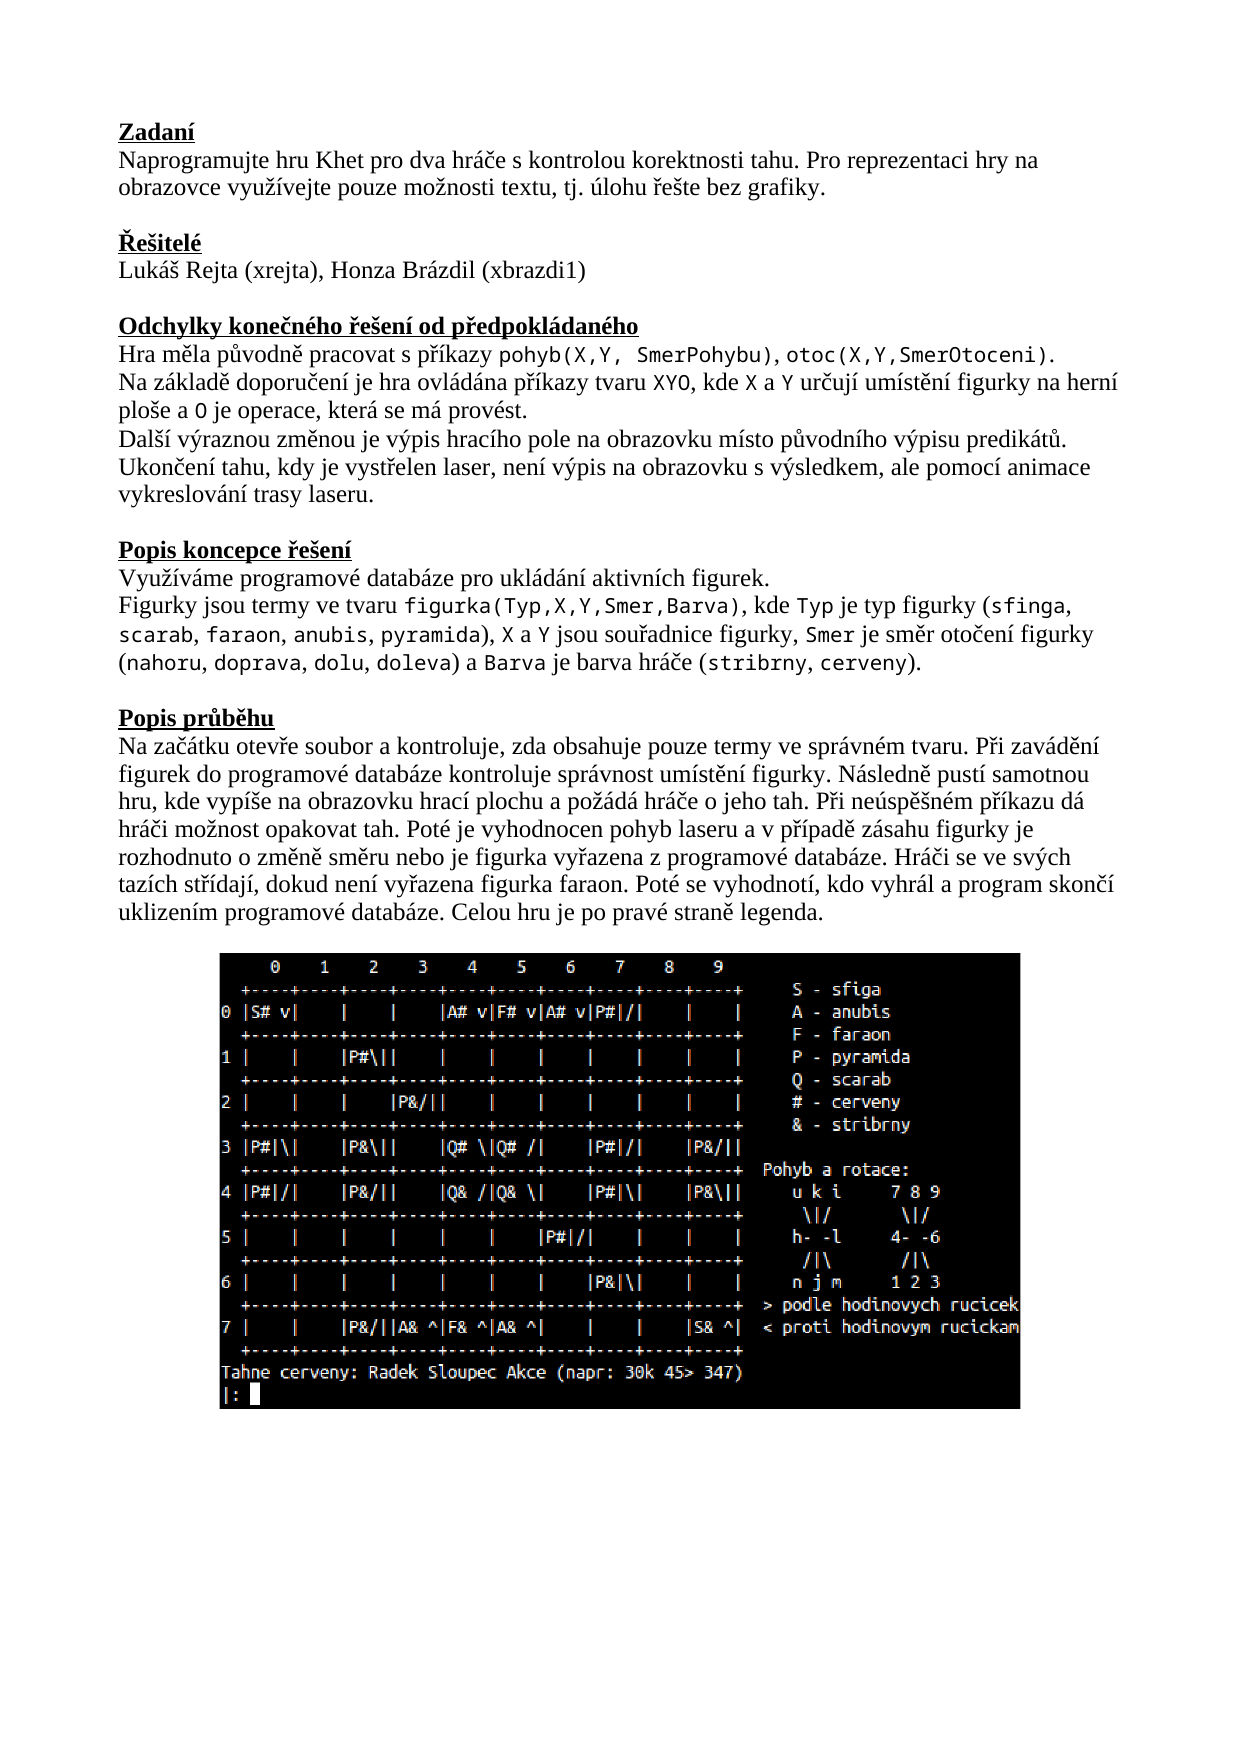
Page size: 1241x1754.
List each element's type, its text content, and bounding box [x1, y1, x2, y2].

text Zadaní [118, 118, 1122, 146]
text Ukončení tahu, kdy je vystřelen laser, není výpis na obrazovku s výsledkem, ale pomocí animace vykreslování trasy laseru. [118, 453, 1122, 508]
text Na základě doporučení je hra ovládána příkazy tvaru XYO, kde X a Y určují umístění figurky na herní ploše a O je operace, která se má provést. [118, 368, 1122, 425]
text Figurky jsou termy ve tvaru figurka(Typ,X,Y,Smer,Barva), kde Typ je typ figurky (sfinga, scarab, faraon, anubis, pyramida), X a Y jsou souřadnice figurky, Smer je směr otočení figurky (nahoru, doprava, dolu, doleva) a Barva je barva hráče (stribrny, cerveny). [118, 591, 1122, 677]
text Další výraznou změnou je výpis hracího pole na obrazovku místo původního výpisu predikátů. [118, 425, 1122, 453]
text Řešitelé [118, 229, 1122, 257]
text Odchylky konečného řešení od předpokládaného [118, 312, 1122, 340]
text Hra měla původně pracovat s příkazy pohyb(X,Y, SmerPohybu), otoc(X,Y,SmerOtoceni). [118, 340, 1122, 368]
picture [219, 953, 1021, 1409]
text Využíváme programové databáze pro ukládání aktivních figurek. [118, 564, 1122, 591]
text Popis průběhu [118, 704, 1122, 732]
text Naprogramujte hru Khet pro dva hráče s kontrolou korektnosti tahu. Pro reprezentaci hry na obrazovce využívejte pouze možnosti textu, tj. úlohu řešte bez grafiky. [118, 146, 1122, 201]
text Na začátku otevře soubor a kontroluje, zda obsahuje pouze termy ve správném tvaru. Při zavádění figurek do programové databáze kontroluje správnost umístění figurky. Následně pustí samotnou hru, kde vypíše na obrazovku hrací plochu a požádá hráče o jeho tah. Při neúspěšném příkazu dá hráči možnost opakovat tah. Poté je vyhodnocen pohyb laseru a v případě zásahu figurky je rozhodnuto o změně směru nebo je figurka vyřazena z programové databáze. Hráči se ve svých tazích střídají, dokud není vyřazena figurka faraon. Poté se vyhodnotí, kdo vyhrál a program skončí uklizením programové databáze. Celou hru je po pravé straně legenda. [118, 732, 1122, 926]
text Lukáš Rejta (xrejta), Honza Brázdil (xbrazdi1) [118, 257, 1122, 284]
text Popis koncepce řešení [118, 536, 1122, 564]
